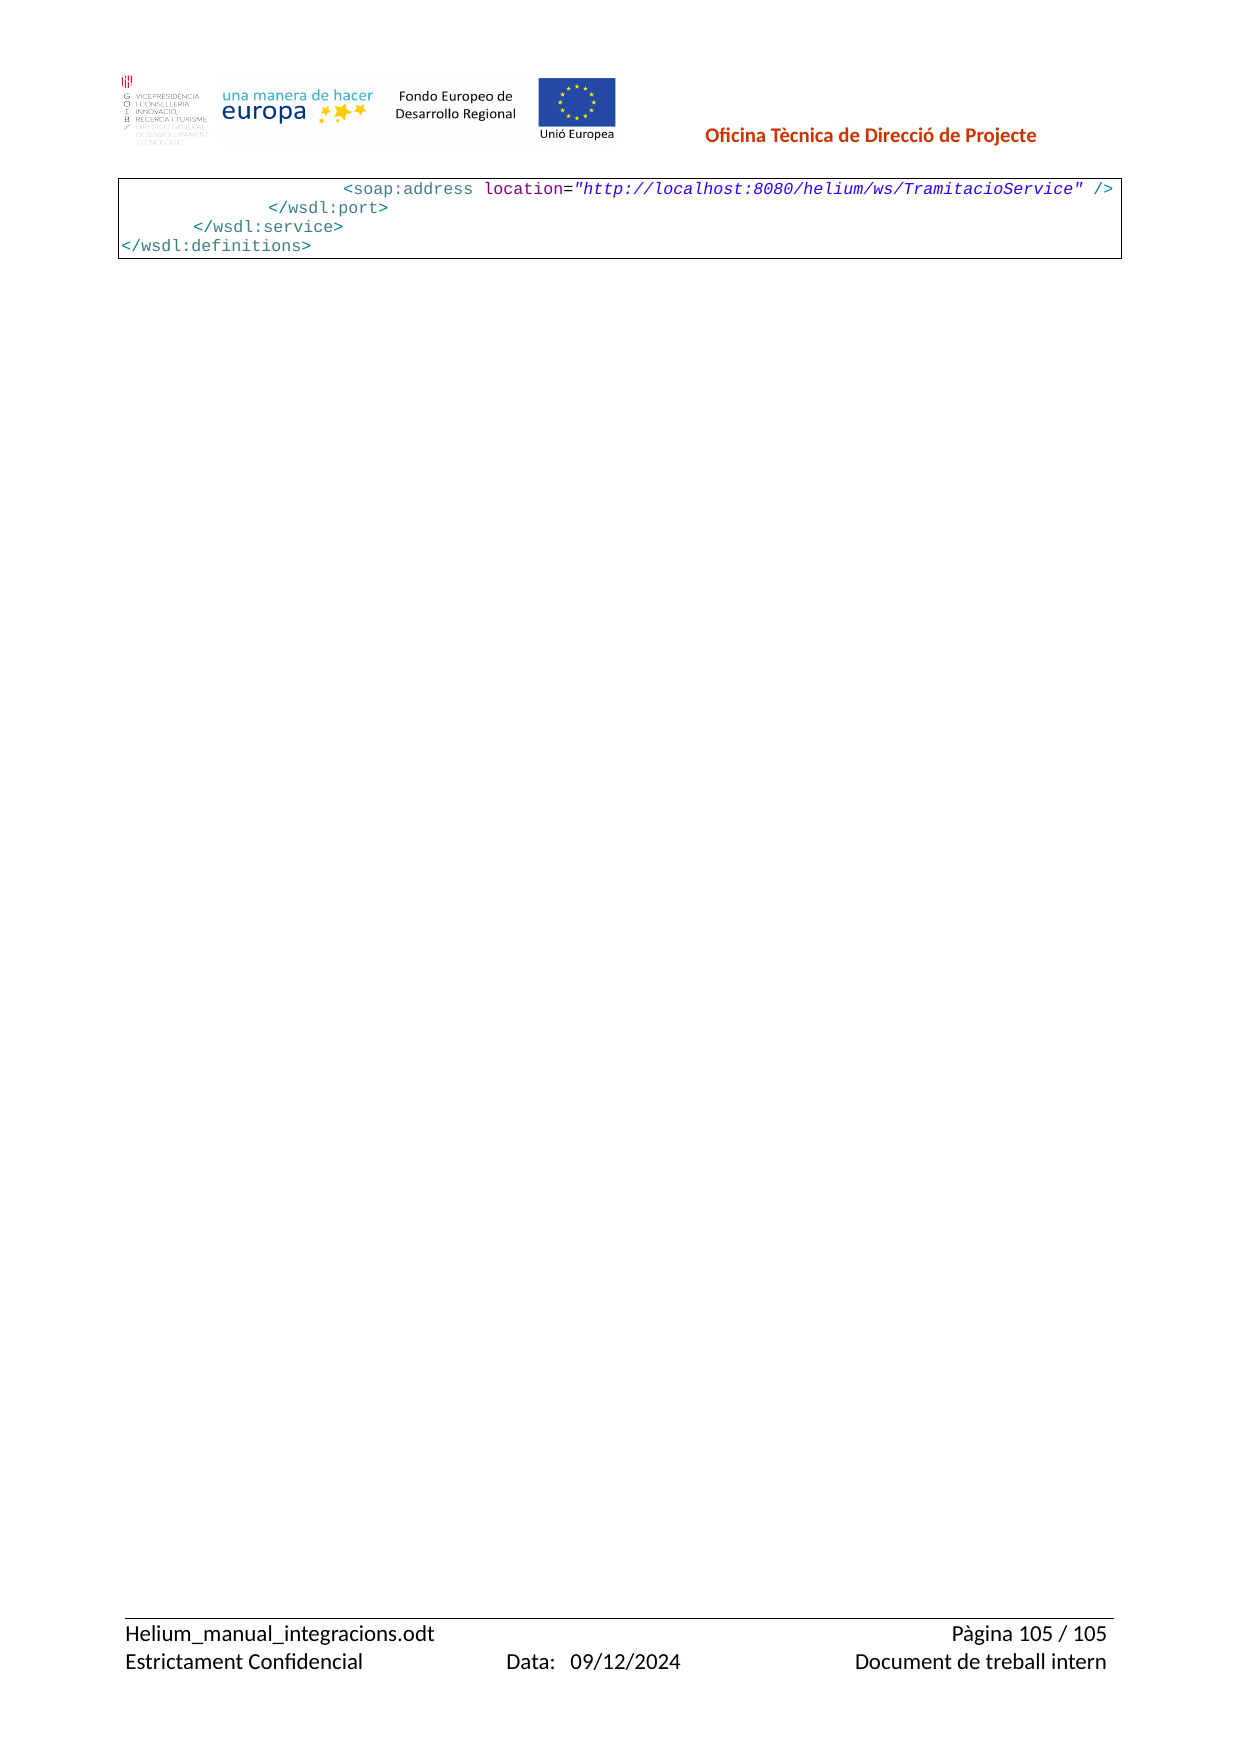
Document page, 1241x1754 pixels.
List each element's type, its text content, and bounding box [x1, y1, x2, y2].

picture [219, 73, 621, 147]
text </wsdl:service> [119, 215, 1121, 234]
text </wsdl:definitions> [119, 234, 1121, 258]
picture [118, 73, 213, 147]
text <soap:address location="http://localhost:8080/helium/ws/TramitacioService" /> [119, 179, 1121, 197]
text </wsdl:port> [119, 197, 1121, 215]
